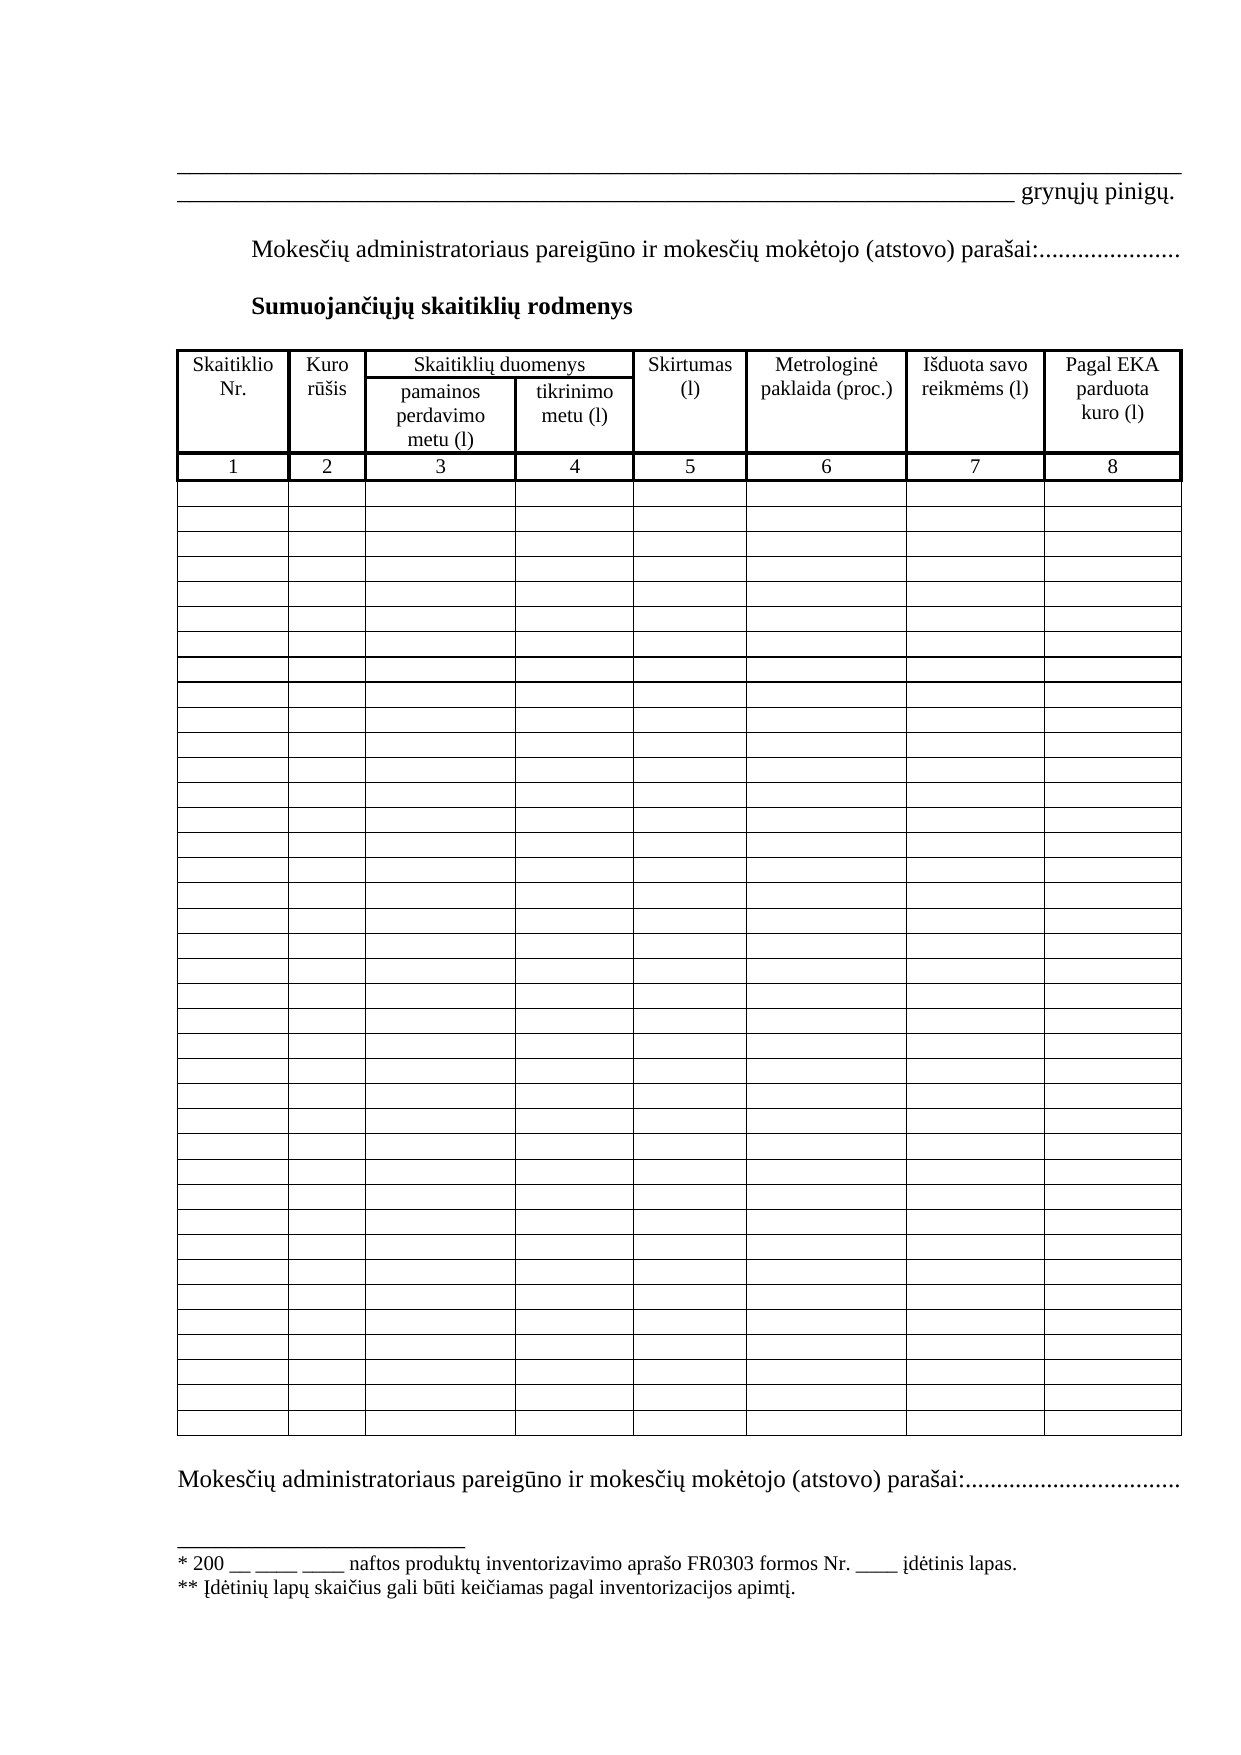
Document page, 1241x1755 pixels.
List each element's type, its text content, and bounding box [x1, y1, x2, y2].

table_cell [907, 708, 1044, 732]
table_cell [907, 808, 1044, 832]
table_cell [907, 909, 1044, 932]
table_cell [289, 607, 365, 631]
table_cell [747, 1185, 906, 1209]
table_cell [1045, 833, 1181, 857]
text _______________________ [177, 1522, 1181, 1551]
table_cell [516, 1160, 633, 1183]
table_cell [1045, 783, 1181, 807]
table_cell [1045, 1059, 1181, 1083]
table_cell [1045, 683, 1181, 707]
table_cell [516, 683, 633, 707]
table_header Skirtumas (l) [635, 352, 745, 451]
table_cell [366, 1160, 515, 1183]
table_cell [747, 1059, 906, 1083]
table_cell [516, 557, 633, 581]
table_cell [289, 833, 365, 857]
table_cell [747, 532, 906, 556]
table_cell [366, 1335, 515, 1359]
table_cell [516, 1310, 633, 1334]
table_cell [747, 733, 906, 757]
table_cell [178, 1210, 288, 1234]
table_cell [178, 1285, 288, 1309]
table_cell [289, 934, 365, 958]
table_cell [289, 1385, 365, 1409]
table_cell [907, 758, 1044, 782]
table_cell [178, 959, 288, 983]
table_cell [178, 1134, 288, 1158]
table_cell [747, 758, 906, 782]
table_cell [516, 959, 633, 983]
table_cell [366, 1084, 515, 1108]
table_cell [516, 708, 633, 732]
table_cell [516, 733, 633, 757]
table_cell [366, 507, 515, 531]
table_cell [1045, 532, 1181, 556]
table_cell [289, 1059, 365, 1083]
table_cell [366, 582, 515, 606]
table_cell [907, 557, 1044, 581]
table_cell [516, 758, 633, 782]
table_header Skaitiklių duomenys [367, 352, 632, 376]
table_cell [907, 984, 1044, 1008]
table_cell [634, 507, 746, 531]
table_cell [516, 658, 633, 681]
table_cell [178, 733, 288, 757]
table_cell [178, 683, 288, 707]
table_cell [634, 758, 746, 782]
table_cell [747, 1134, 906, 1158]
table_cell [907, 1059, 1044, 1083]
table_cell [907, 507, 1044, 531]
table_cell [747, 833, 906, 857]
table_cell [907, 1009, 1044, 1033]
table_cell [178, 1235, 288, 1259]
table_cell [289, 1210, 365, 1234]
table_cell [289, 632, 365, 656]
table_cell 4 [517, 455, 632, 478]
table_cell [289, 1335, 365, 1359]
table_cell [634, 1134, 746, 1158]
table_cell [747, 708, 906, 732]
table_cell [634, 1185, 746, 1209]
table_cell [289, 1360, 365, 1384]
table_cell [289, 582, 365, 606]
table_cell [516, 1385, 633, 1409]
table_cell [516, 833, 633, 857]
table_cell [366, 1310, 515, 1334]
table_cell [634, 708, 746, 732]
table_cell [747, 934, 906, 958]
table_cell [516, 1260, 633, 1284]
table_cell [289, 959, 365, 983]
table_cell [178, 833, 288, 857]
table_cell [1045, 1385, 1181, 1409]
table_cell [178, 1411, 288, 1434]
table_cell [366, 607, 515, 631]
table_cell [366, 984, 515, 1008]
table_cell [516, 532, 633, 556]
table_cell [747, 1034, 906, 1058]
table_cell [747, 582, 906, 606]
table_cell tikrinimo metu (l) [517, 379, 632, 451]
table_cell [907, 482, 1044, 506]
table_cell [366, 708, 515, 732]
table_cell [366, 808, 515, 832]
table_cell [1045, 1185, 1181, 1209]
table_cell [907, 532, 1044, 556]
table_cell [747, 632, 906, 656]
table_cell [516, 934, 633, 958]
table_cell [634, 934, 746, 958]
table_cell [516, 1134, 633, 1158]
table_cell [178, 632, 288, 656]
table_cell 8 [1046, 455, 1179, 478]
table_cell [907, 658, 1044, 681]
table_cell [634, 557, 746, 581]
table_cell [1045, 582, 1181, 606]
table_cell [289, 1285, 365, 1309]
table_cell [366, 1360, 515, 1384]
table_cell [516, 783, 633, 807]
table_cell [907, 1285, 1044, 1309]
table_cell [747, 607, 906, 631]
table_cell [289, 507, 365, 531]
table_cell [747, 1360, 906, 1384]
table_cell [178, 1310, 288, 1334]
table_cell [747, 1009, 906, 1033]
table_cell [178, 482, 288, 506]
table_cell [634, 632, 746, 656]
table_cell [1045, 1210, 1181, 1234]
text Mokesčių administratoriaus pareigūno ir mokesčių mokėtojo (atstovo) parašai: [177, 234, 1181, 263]
table_cell [289, 984, 365, 1008]
table_cell [1045, 1109, 1181, 1133]
table_cell [1045, 808, 1181, 832]
table_cell [366, 783, 515, 807]
table_cell [747, 909, 906, 932]
table_cell [516, 883, 633, 907]
table_cell [634, 1084, 746, 1108]
table_cell [289, 482, 365, 506]
table_cell [747, 1109, 906, 1133]
table_cell [289, 909, 365, 932]
table_cell [289, 1034, 365, 1058]
table_cell [516, 1185, 633, 1209]
table_cell [634, 1285, 746, 1309]
table_cell [634, 1059, 746, 1083]
table_cell [907, 733, 1044, 757]
table_cell [289, 557, 365, 581]
table_cell [366, 883, 515, 907]
table_cell [747, 1235, 906, 1259]
table_cell [747, 658, 906, 681]
table_cell 1 [179, 455, 287, 478]
table_cell [907, 959, 1044, 983]
table_cell [516, 582, 633, 606]
table_cell [516, 1285, 633, 1309]
table_cell [516, 1084, 633, 1108]
table_cell [1045, 1310, 1181, 1334]
table_cell [1045, 758, 1181, 782]
table_cell [516, 1059, 633, 1083]
table_cell [747, 1260, 906, 1284]
table_cell [516, 1335, 633, 1359]
table_cell 5 [635, 455, 745, 478]
table_cell [289, 1235, 365, 1259]
table_cell [516, 858, 633, 882]
table_cell [178, 557, 288, 581]
table_cell [516, 632, 633, 656]
table_cell [178, 607, 288, 631]
table_cell [289, 1084, 365, 1108]
table_cell [747, 883, 906, 907]
table_cell [1045, 959, 1181, 983]
table_cell [178, 507, 288, 531]
table_cell [366, 758, 515, 782]
table_cell [178, 1160, 288, 1183]
table_cell [1045, 984, 1181, 1008]
text Sumuojančiųjų skaitiklių rodmenys [177, 291, 1181, 320]
table_cell [178, 1360, 288, 1384]
table_cell [747, 984, 906, 1008]
table_cell [747, 557, 906, 581]
table_cell [289, 758, 365, 782]
table_cell [747, 1160, 906, 1183]
table_cell [907, 1134, 1044, 1158]
table_cell [366, 858, 515, 882]
table_cell [747, 1084, 906, 1108]
table_cell [907, 783, 1044, 807]
table_cell [289, 1185, 365, 1209]
table_cell [178, 808, 288, 832]
table_cell [289, 733, 365, 757]
table_cell [366, 733, 515, 757]
table_cell [366, 557, 515, 581]
table_cell [178, 708, 288, 732]
table_cell [178, 1385, 288, 1409]
table_cell 2 [291, 455, 364, 478]
table_cell [178, 532, 288, 556]
table_cell [178, 582, 288, 606]
text grynųjų pinigų. [177, 176, 1181, 205]
table_cell [516, 808, 633, 832]
table_cell [1045, 482, 1181, 506]
table_cell [516, 1235, 633, 1259]
table_cell [747, 808, 906, 832]
table_cell pamainos perdavimo metu (l) [367, 379, 514, 451]
table_cell [747, 507, 906, 531]
table_cell [747, 1335, 906, 1359]
table_cell [366, 1260, 515, 1284]
table_cell [289, 532, 365, 556]
table_cell [1045, 733, 1181, 757]
table_cell [289, 683, 365, 707]
table_cell [634, 733, 746, 757]
table_cell [366, 1109, 515, 1133]
table_cell [634, 1034, 746, 1058]
table_cell [289, 883, 365, 907]
table_cell [907, 632, 1044, 656]
table_cell [289, 1134, 365, 1158]
table_cell [366, 833, 515, 857]
table_cell [907, 1310, 1044, 1334]
table_cell [907, 1084, 1044, 1108]
table_cell [366, 1235, 515, 1259]
table_cell [366, 1034, 515, 1058]
table_cell [289, 808, 365, 832]
table_cell [634, 783, 746, 807]
table_cell [289, 1310, 365, 1334]
table_cell [289, 1260, 365, 1284]
table_cell [747, 959, 906, 983]
table_cell [1045, 1134, 1181, 1158]
table_cell [1045, 607, 1181, 631]
table_cell [366, 482, 515, 506]
table_cell [634, 582, 746, 606]
table_cell [1045, 1034, 1181, 1058]
table_cell [178, 984, 288, 1008]
table_cell [516, 1009, 633, 1033]
table_cell [178, 1009, 288, 1033]
table_cell [516, 1109, 633, 1133]
table_cell [1045, 1235, 1181, 1259]
table_cell [634, 984, 746, 1008]
table_cell [907, 1235, 1044, 1259]
table_header Kuro rūšis [291, 352, 364, 451]
table_cell [907, 1109, 1044, 1133]
table_cell [634, 1385, 746, 1409]
table_cell [178, 1185, 288, 1209]
table_cell [289, 1160, 365, 1183]
table_cell [634, 808, 746, 832]
table_cell [634, 858, 746, 882]
table_cell [1045, 934, 1181, 958]
table_cell [516, 909, 633, 932]
table_cell [907, 683, 1044, 707]
table_cell [1045, 1009, 1181, 1033]
table_cell [1045, 1160, 1181, 1183]
table_header Išduota savo reikmėms (l) [908, 352, 1043, 451]
table_cell [747, 1285, 906, 1309]
table_cell [747, 1310, 906, 1334]
table_cell [289, 1411, 365, 1434]
table_cell [907, 1185, 1044, 1209]
table_cell [289, 1009, 365, 1033]
table_cell [516, 1034, 633, 1058]
table_cell [907, 1385, 1044, 1409]
table_cell [634, 1360, 746, 1384]
table_cell [178, 1084, 288, 1108]
table_cell [1045, 632, 1181, 656]
table_cell [366, 1285, 515, 1309]
table_cell [366, 632, 515, 656]
table_cell [634, 607, 746, 631]
table_cell [366, 1134, 515, 1158]
table_cell [634, 683, 746, 707]
table_cell [516, 607, 633, 631]
text * 200 __ ____ ____ naftos produktų inventorizavimo aprašo FR0303 formos Nr. ____ įdėtinis lapas. [177, 1551, 1181, 1575]
table_cell [366, 959, 515, 983]
table_cell [634, 658, 746, 681]
table_cell [634, 1235, 746, 1259]
table_cell [907, 582, 1044, 606]
table_cell [366, 1059, 515, 1083]
text Mokesčių administratoriaus pareigūno ir mokesčių mokėtojo (atstovo) parašai: [177, 1464, 1181, 1493]
table_cell [634, 959, 746, 983]
table_cell [907, 1335, 1044, 1359]
table_cell [747, 683, 906, 707]
table_cell [289, 783, 365, 807]
table_cell [634, 883, 746, 907]
table_cell [366, 1385, 515, 1409]
table_cell [1045, 557, 1181, 581]
table_cell [907, 607, 1044, 631]
table_cell [1045, 1360, 1181, 1384]
table_cell [634, 1210, 746, 1234]
table_cell [907, 1260, 1044, 1284]
table_cell [1045, 507, 1181, 531]
text ** Įdėtinių lapų skaičius gali būti keičiamas pagal inventorizacijos apimtį. [177, 1575, 1181, 1599]
table_cell [178, 909, 288, 932]
table_cell [907, 934, 1044, 958]
table_cell [178, 1109, 288, 1133]
table_cell [907, 883, 1044, 907]
table_cell [366, 532, 515, 556]
table_cell [1045, 883, 1181, 907]
table_cell [178, 1059, 288, 1083]
table_cell [1045, 1260, 1181, 1284]
table_cell [178, 658, 288, 681]
table_cell [366, 909, 515, 932]
table_cell [634, 1411, 746, 1434]
table_cell [1045, 909, 1181, 932]
table_cell [366, 1009, 515, 1033]
table_cell [747, 1385, 906, 1409]
table_cell [907, 1360, 1044, 1384]
table_cell [366, 934, 515, 958]
table_cell [1045, 1285, 1181, 1309]
table_cell [289, 858, 365, 882]
table_cell [366, 683, 515, 707]
table_cell [366, 1210, 515, 1234]
table_cell [634, 833, 746, 857]
table_cell [634, 1260, 746, 1284]
table_cell [366, 1411, 515, 1434]
table_cell [1045, 708, 1181, 732]
table_cell [516, 984, 633, 1008]
table_cell [178, 858, 288, 882]
table_cell [747, 482, 906, 506]
table_cell 7 [908, 455, 1043, 478]
table_cell [289, 658, 365, 681]
table_cell [516, 1360, 633, 1384]
table_cell [178, 783, 288, 807]
table_cell [634, 1160, 746, 1183]
table_cell [907, 1411, 1044, 1434]
table_cell [634, 909, 746, 932]
table_cell [1045, 1335, 1181, 1359]
table_cell [178, 934, 288, 958]
table_cell [634, 1310, 746, 1334]
table_cell [634, 1009, 746, 1033]
table_header Skaitiklio Nr. [179, 352, 287, 451]
table_cell [178, 883, 288, 907]
table_cell 3 [367, 455, 514, 478]
table_cell [1045, 858, 1181, 882]
table_cell [366, 658, 515, 681]
table_cell [178, 758, 288, 782]
table_cell 6 [748, 455, 905, 478]
table_cell [634, 1335, 746, 1359]
table_cell [634, 482, 746, 506]
table_cell [516, 1411, 633, 1434]
table_cell [747, 1210, 906, 1234]
table_cell [516, 1210, 633, 1234]
table_cell [907, 1210, 1044, 1234]
table_cell [1045, 1084, 1181, 1108]
table_cell [289, 708, 365, 732]
table_cell [747, 783, 906, 807]
table_cell [1045, 658, 1181, 681]
table_cell [634, 532, 746, 556]
table_cell [178, 1335, 288, 1359]
table_cell [907, 833, 1044, 857]
table_cell [747, 1411, 906, 1434]
table_cell [907, 858, 1044, 882]
table_cell [1045, 1411, 1181, 1434]
table_cell [178, 1034, 288, 1058]
table_cell [366, 1185, 515, 1209]
table_cell [289, 1109, 365, 1133]
table_header Pagal EKA parduota kuro (l) [1046, 352, 1179, 451]
table_cell [516, 482, 633, 506]
table_header Metrologinė paklaida (proc.) [748, 352, 905, 451]
table_cell [907, 1160, 1044, 1183]
table_cell [634, 1109, 746, 1133]
table_cell [178, 1260, 288, 1284]
table_cell [907, 1034, 1044, 1058]
table_cell [747, 858, 906, 882]
table_cell [516, 507, 633, 531]
